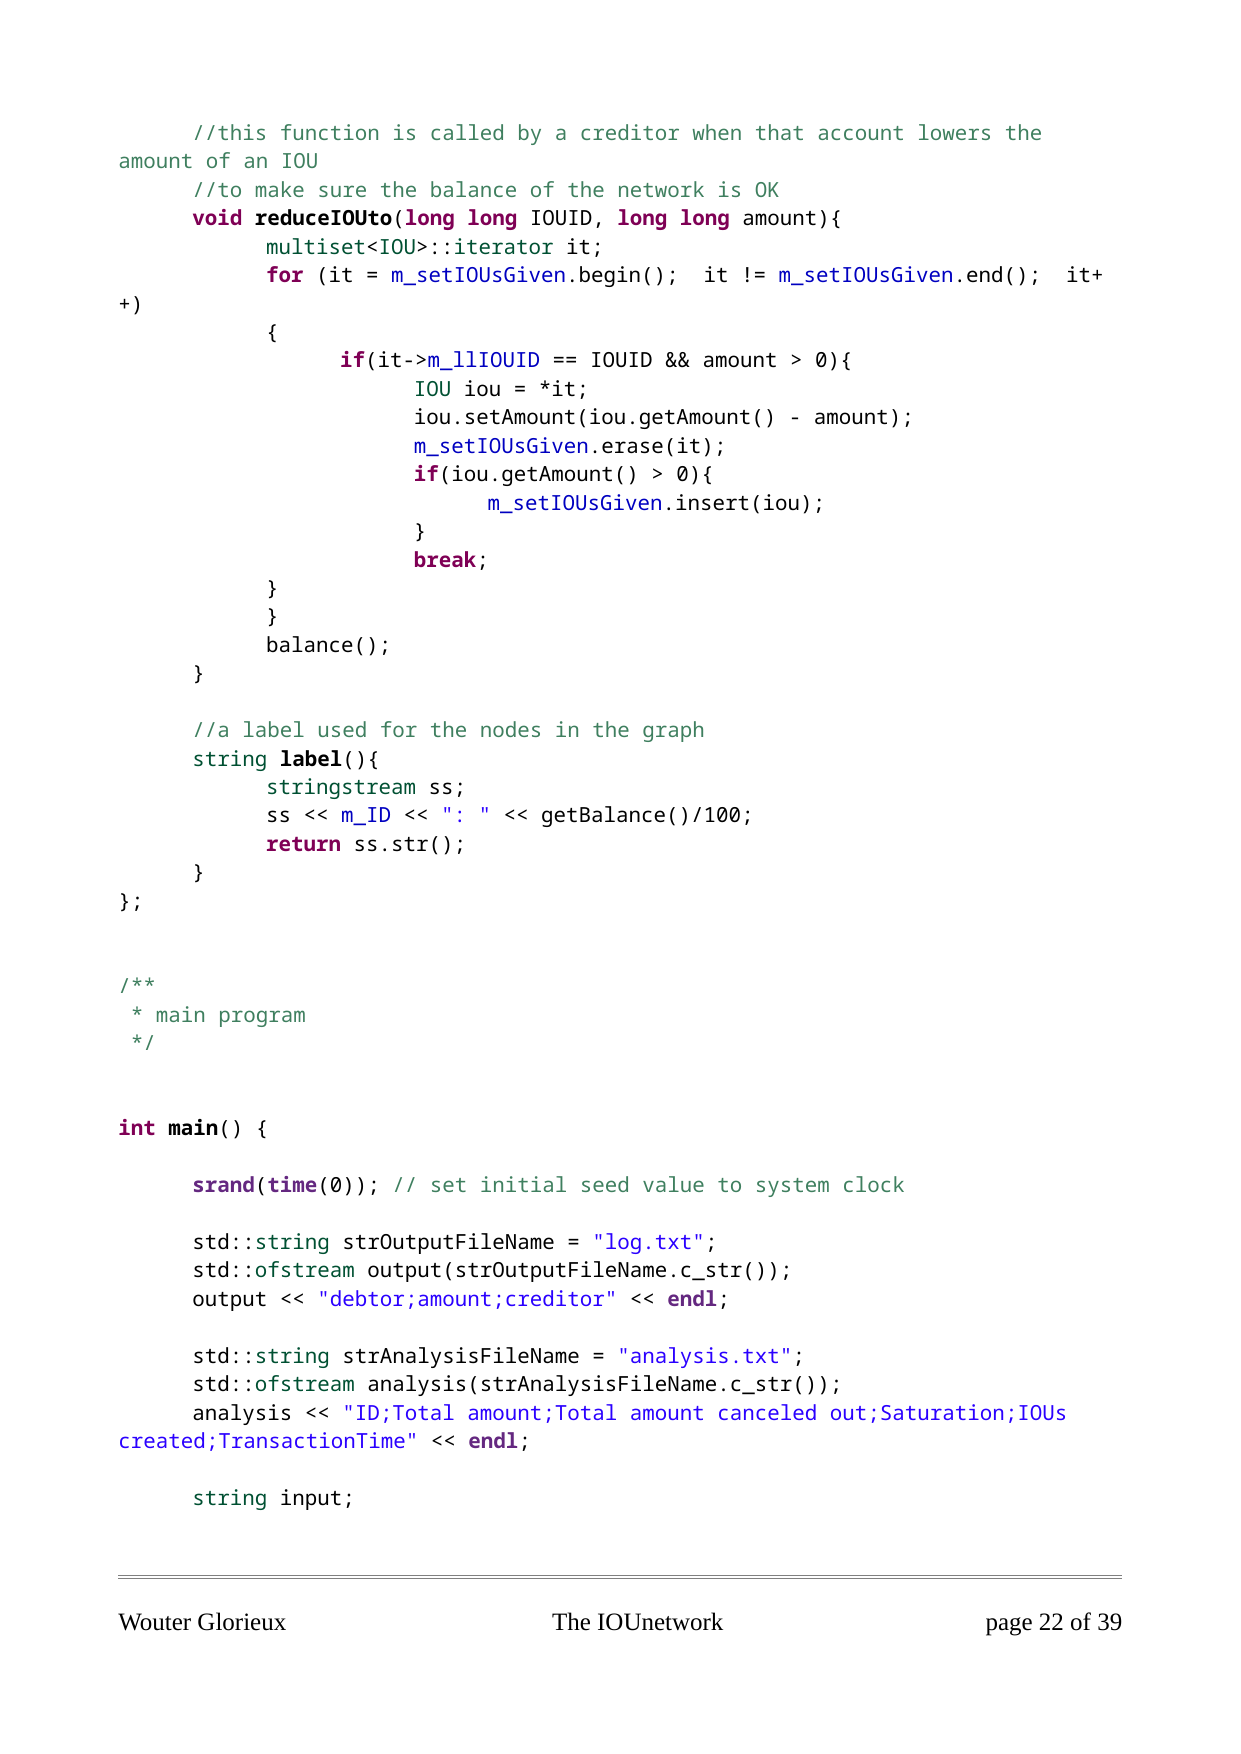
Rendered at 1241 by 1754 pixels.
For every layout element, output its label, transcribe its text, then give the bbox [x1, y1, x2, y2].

text //a label used for the nodes in the graph [118, 715, 1122, 744]
text stringstream ss; [118, 772, 1122, 801]
text string input; [118, 1483, 1122, 1512]
text balance(); [118, 630, 1122, 658]
text IOU iou = *it; [118, 374, 1122, 402]
text void reduceIOUto(long long IOUID, long long amount){ [118, 203, 1122, 232]
text { [118, 317, 1122, 346]
text */ [118, 1028, 1122, 1057]
text output << "debtor;amount;creditor" << endl; [118, 1284, 1122, 1312]
text m_setIOUsGiven.insert(iou); [118, 488, 1122, 516]
text std::string strAnalysisFileName = "analysis.txt"; [118, 1341, 1122, 1369]
text //this function is called by a creditor when that account lowers the amount of an IOU [118, 118, 1122, 175]
text //to make sure the balance of the network is OK [118, 175, 1122, 203]
text for (it = m_setIOUsGiven.begin(); it != m_setIOUsGiven.end(); it++) [118, 260, 1122, 317]
text } [118, 658, 1122, 687]
text return ss.str(); [118, 829, 1122, 857]
text m_setIOUsGiven.erase(it); [118, 431, 1122, 459]
text } [118, 602, 1122, 630]
text } [118, 516, 1122, 545]
text /** [118, 971, 1122, 1000]
text srand(time(0)); // set initial seed value to system clock [118, 1170, 1122, 1199]
text std::ofstream analysis(strAnalysisFileName.c_str()); [118, 1369, 1122, 1398]
text if(iou.getAmount() > 0){ [118, 459, 1122, 488]
text * main program [118, 1000, 1122, 1028]
text std::ofstream output(strOutputFileName.c_str()); [118, 1256, 1122, 1284]
text } [118, 857, 1122, 886]
text iou.setAmount(iou.getAmount() - amount); [118, 402, 1122, 431]
text multiset<IOU>::iterator it; [118, 232, 1122, 260]
text break; [118, 545, 1122, 573]
text analysis << "ID;Total amount;Total amount canceled out;Saturation;IOUs created;TransactionTime" << endl; [118, 1398, 1122, 1455]
text std::string strOutputFileName = "log.txt"; [118, 1227, 1122, 1256]
text int main() { [118, 1113, 1122, 1142]
text }; [118, 886, 1122, 914]
text } [118, 573, 1122, 602]
text string label(){ [118, 744, 1122, 772]
text if(it->m_llIOUID == IOUID && amount > 0){ [118, 346, 1122, 374]
text ss << m_ID << ": " << getBalance()/100; [118, 801, 1122, 829]
